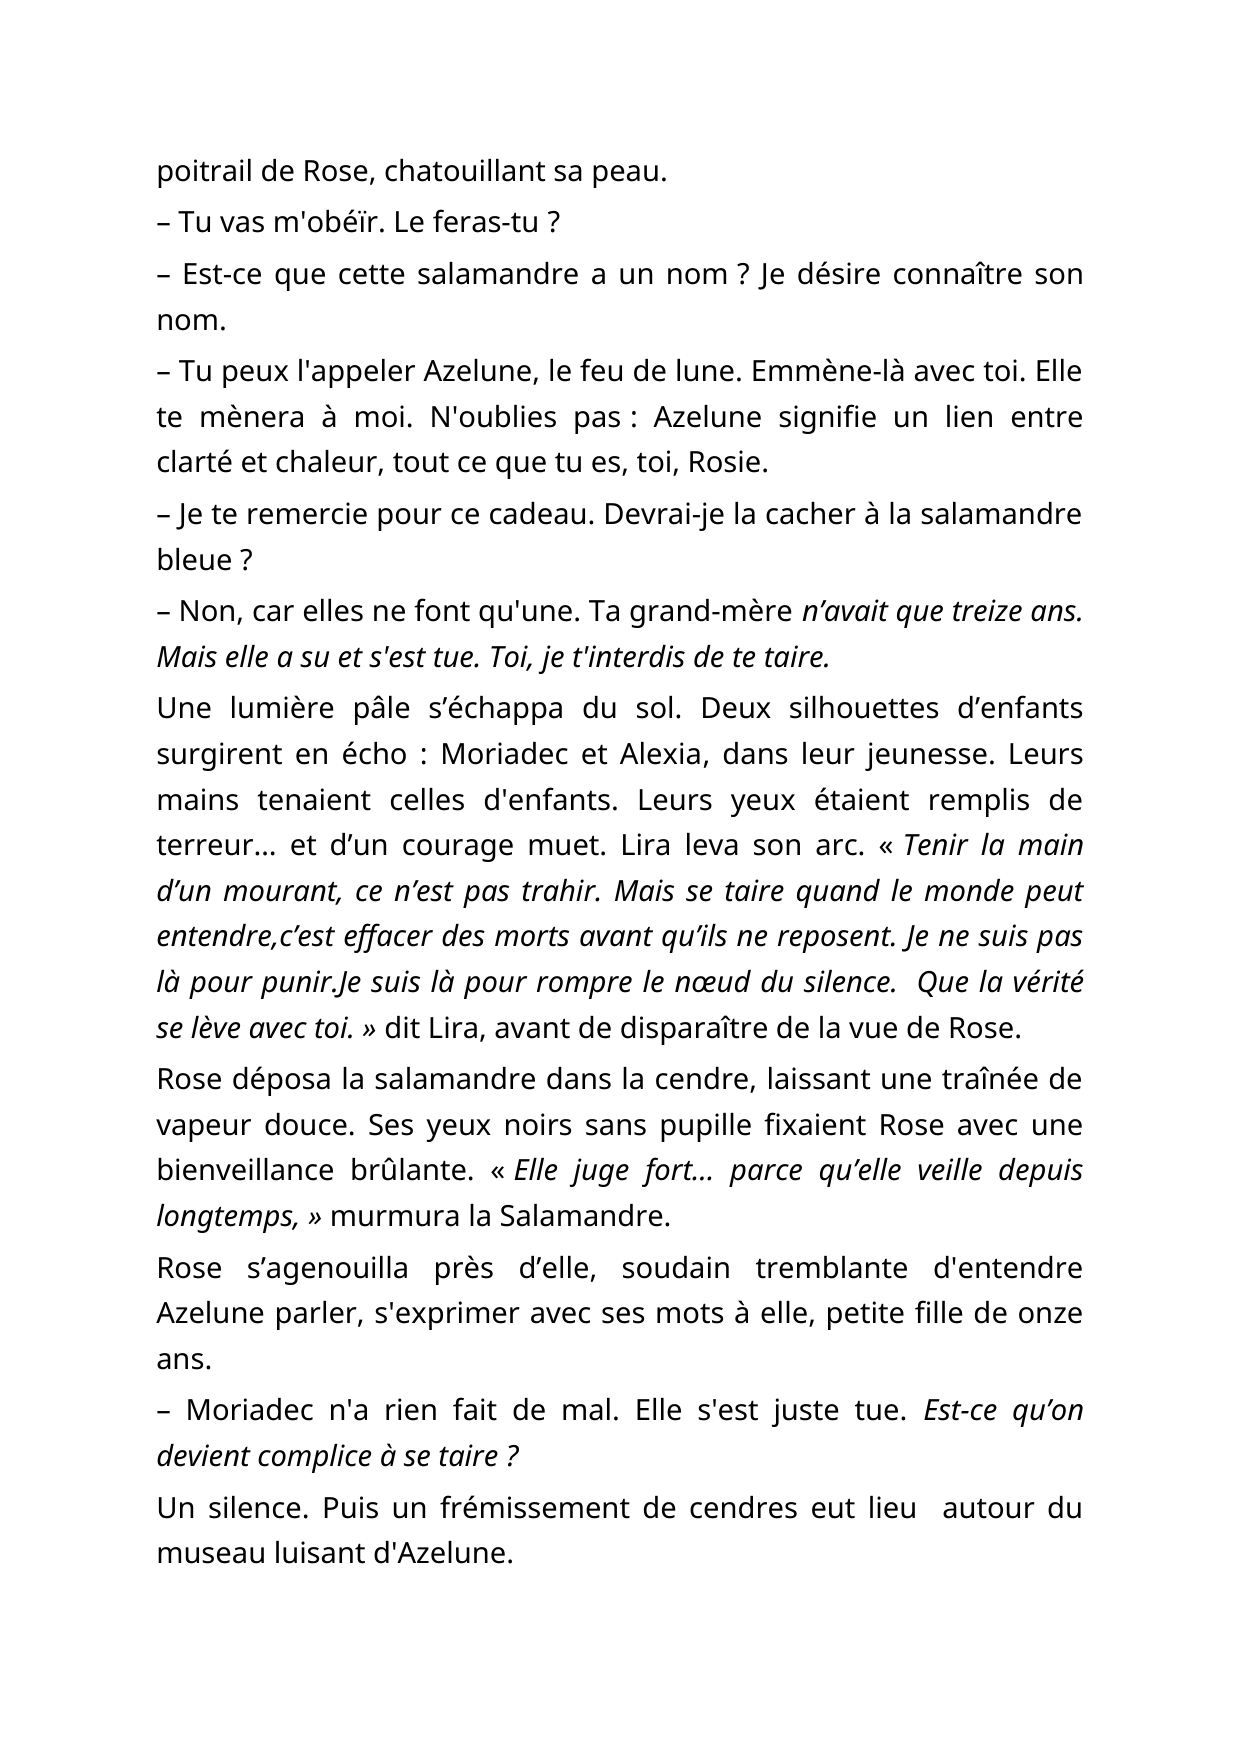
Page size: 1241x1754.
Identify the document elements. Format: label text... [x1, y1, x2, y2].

text Une lumière pâle s’échappa du sol. Deux silhouettes d’enfants surgirent en écho : Moriadec et Alexia, dans leur jeunesse. Leurs mains tenaient celles d'enfants. Leurs yeux étaient remplis de terreur… et d’un courage muet. Lira leva son arc. « Tenir la main d’un mourant, ce n’est pas trahir. Mais se taire quand le monde peut entendre,c’est effacer des morts avant qu’ils ne reposent. Je ne suis pas là pour punir.Je suis là pour rompre le nœud du silence. Que la vérité se lève avec toi. » dit Lira, avant de disparaître de la vue de Rose. [156, 687, 1084, 1047]
text – Est-ce que cette salamandre a un nom ? Je désire connaître son nom. [156, 253, 1084, 338]
text Rose déposa la salamandre dans la cendre, laissant une traînée de vapeur douce. Ses yeux noirs sans pupille fixaient Rose avec une bienveillance brûlante. « Elle juge fort… parce qu’elle veille depuis longtemps, » murmura la Salamandre. [156, 1058, 1084, 1235]
text – Non, car elles ne font qu'une. Ta grand-mère n’avait que treize ans. Mais elle a su et s'est tue. Toi, je t'interdis de te taire. [156, 590, 1084, 676]
text – Moriadec n'a rien fait de mal. Elle s'est juste tue. Est-ce qu’on devient complice à se taire ? [156, 1390, 1084, 1475]
text Rose s’agenouilla près d’elle, soudain tremblante d'entendre Azelune parler, s'exprimer avec ses mots à elle, petite fille de onze ans. [156, 1247, 1084, 1378]
text – Tu vas m'obéïr. Le feras-tu ? [156, 202, 1084, 241]
text – Tu peux l'appeler Azelune, le feu de lune. Emmène-là avec toi. Elle te mènera à moi. N'oublies pas : Azelune signifie un lien entre clarté et chaleur, tout ce que tu es, toi, Rosie. [156, 350, 1084, 481]
text poitrail de Rose, chatouillant sa peau. [156, 150, 1084, 190]
text – Je te remercie pour ce cadeau. Devrai-je la cacher à la salamandre bleue ? [156, 493, 1084, 578]
text Un silence. Puis un frémissement de cendres eut lieu autour du museau luisant d'Azelune. [156, 1487, 1084, 1572]
